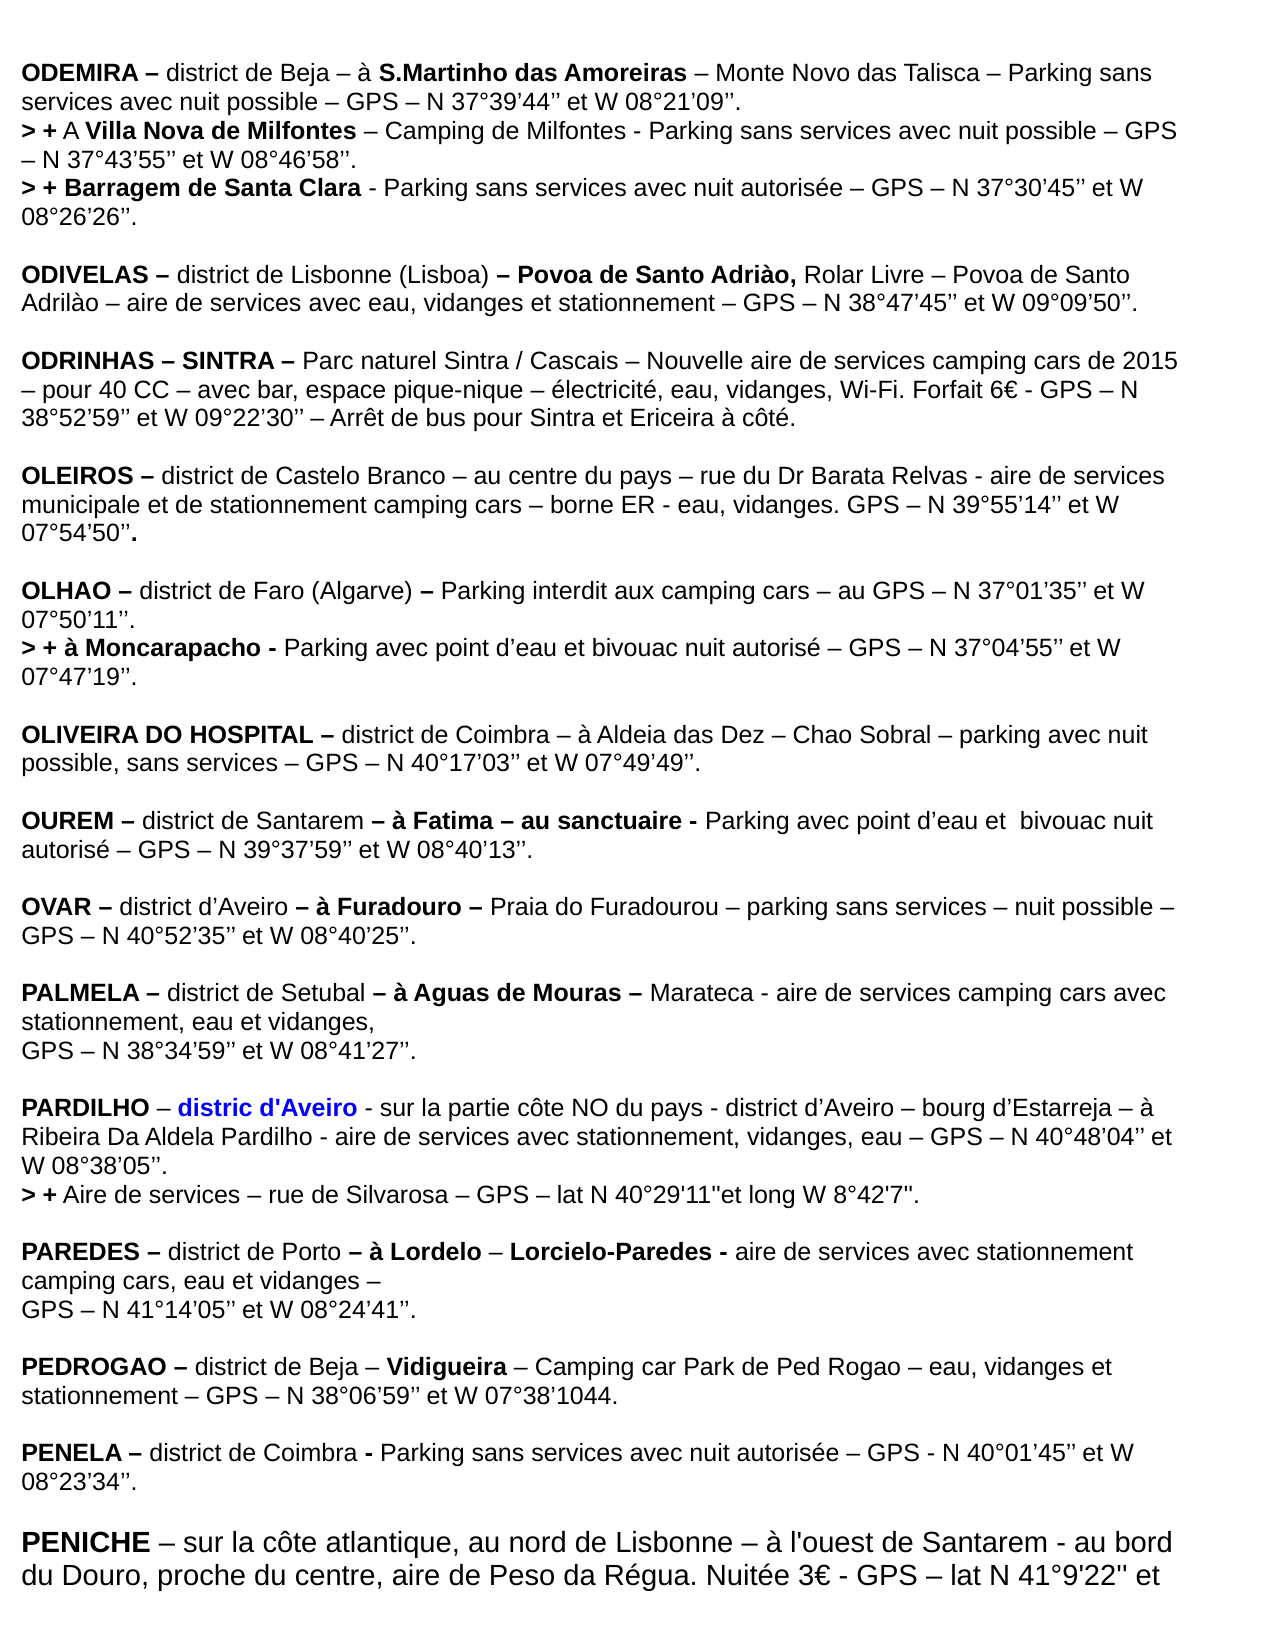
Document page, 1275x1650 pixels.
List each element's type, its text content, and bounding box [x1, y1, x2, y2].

text PENELA – district de Coimbra - Parking sans services avec nuit autorisée – GPS - N 40°01’45’’ et W 08°23’34’’. [21, 1438, 1196, 1496]
text OLIVEIRA DO HOSPITAL – district de Coimbra – à Aldeia das Dez – Chao Sobral – parking avec nuit possible, sans services – GPS – N 40°17’03’’ et W 07°49’49’’. [21, 719, 1196, 777]
text OVAR – district d’Aveiro – à Furadouro – Praia do Furadourou – parking sans services – nuit possible – GPS – N 40°52’35’’ et W 08°40’25’’. [21, 892, 1196, 949]
text PEDROGAO – district de Beja – Vidigueira – Camping car Park de Ped Rogao – eau, vidanges et stationnement – GPS – N 38°06’59’’ et W 07°38’1044. [21, 1352, 1196, 1409]
text OUREM – district de Santarem – à Fatima – au sanctuaire - Parking avec point d’eau et bivouac nuit autorisé – GPS – N 39°37’59’’ et W 08°40’13’’. [21, 806, 1196, 863]
text ODRINHAS – SINTRA – Parc naturel Sintra / Cascais – Nouvelle aire de services camping cars de 2015 – pour 40 CC – avec bar, espace pique-nique – électricité, eau, vidanges, Wi-Fi. Forfait 6€ - GPS – N 38°52’59’’ et W 09°22’30’’ – Arrêt de bus pour Sintra et Ericeira à côté. [21, 346, 1196, 432]
text PALMELA – district de Setubal – à Aguas de Mouras – Marateca - aire de services camping cars avec stationnement, eau et vidanges, [21, 978, 1196, 1036]
text PAREDES – district de Porto – à Lordelo – Lorcielo-Paredes - aire de services avec stationnement camping cars, eau et vidanges – [21, 1237, 1196, 1294]
text OLEIROS – district de Castelo Branco – au centre du pays – rue du Dr Barata Relvas - aire de services municipale et de stationnement camping cars – borne ER - eau, vidanges. GPS – N 39°55’14’’ et W 07°54’50’’. [21, 461, 1196, 547]
text ODEMIRA – district de Beja – à S.Martinho das Amoreiras – Monte Novo das Talisca – Parking sans services avec nuit possible – GPS – N 37°39’44’’ et W 08°21’09’’. [21, 58, 1196, 116]
text > + à Moncarapacho - Parking avec point d’eau et bivouac nuit autorisé – GPS – N 37°04’55’’ et W 07°47’19’’. [21, 633, 1196, 691]
text OLHAO – district de Faro (Algarve) – Parking interdit aux camping cars – au GPS – N 37°01’35’’ et W 07°50’11’’. [21, 576, 1196, 633]
text > + A Villa Nova de Milfontes – Camping de Milfontes - Parking sans services avec nuit possible – GPS – N 37°43’55’’ et W 08°46’58’’. [21, 116, 1196, 173]
text GPS – N 41°14’05’’ et W 08°24’41’’. [21, 1294, 1196, 1323]
text GPS – N 38°34’59’’ et W 08°41’27’’. [21, 1036, 1196, 1064]
text ODIVELAS – district de Lisbonne (Lisboa) – Povoa de Santo Adriào, Rolar Livre – Povoa de Santo Adrilào – aire de services avec eau, vidanges et stationnement – GPS – N 38°47’45’’ et W 09°09’50’’. [21, 259, 1196, 317]
text PARDILHO – distric d'Aveiro - sur la partie côte NO du pays - district d’Aveiro – bourg d’Estarreja – à Ribeira Da Aldela Pardilho - aire de services avec stationnement, vidanges, eau – GPS – N 40°48’04’’ et W 08°38’05’’. > + Aire de services – rue de Silvarosa – GPS – lat N 40°29'11''et long W 8°42'7''. [21, 1093, 1196, 1208]
text > + Barragem de Santa Clara - Parking sans services avec nuit autorisée – GPS – N 37°30’45’’ et W 08°26’26’’. [21, 173, 1196, 231]
text PENICHE – sur la côte atlantique, au nord de Lisbonne – à l'ouest de Santarem - au bord du Douro, proche du centre, aire de Peso da Régua. Nuitée 3€ - GPS – lat N 41°9'22'' et [21, 1524, 1196, 1592]
